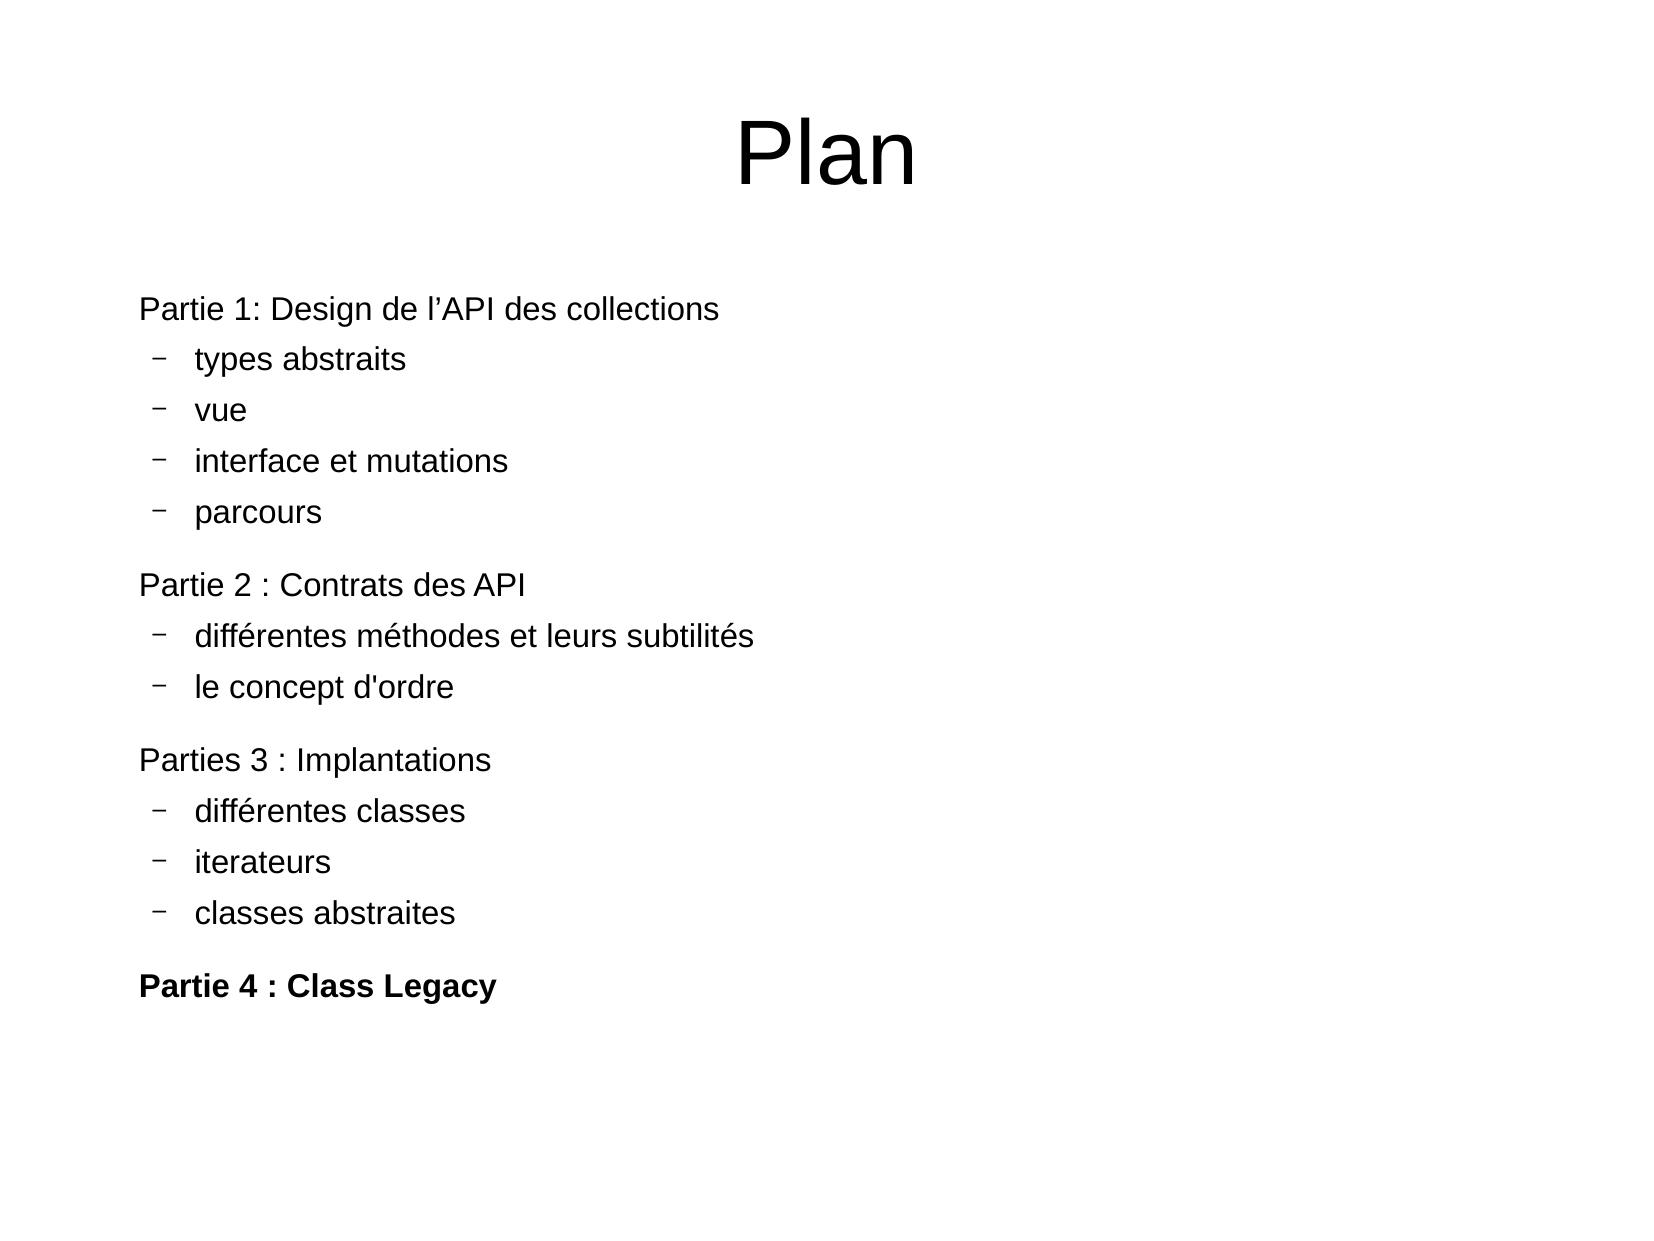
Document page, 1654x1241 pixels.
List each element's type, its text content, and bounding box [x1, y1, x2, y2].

title Plan [82, 49, 1571, 257]
list Partie 1: Design de l’API des collections types abstraits vue interface et mutations parcours Partie 2 : Contrats des API différentes méthodes et leurs subtilités le concept d'ordre Parties 3 : Implantations différentes classes iterateurs classes abstraites Partie 4 : Class Legacy [82, 290, 1571, 1010]
